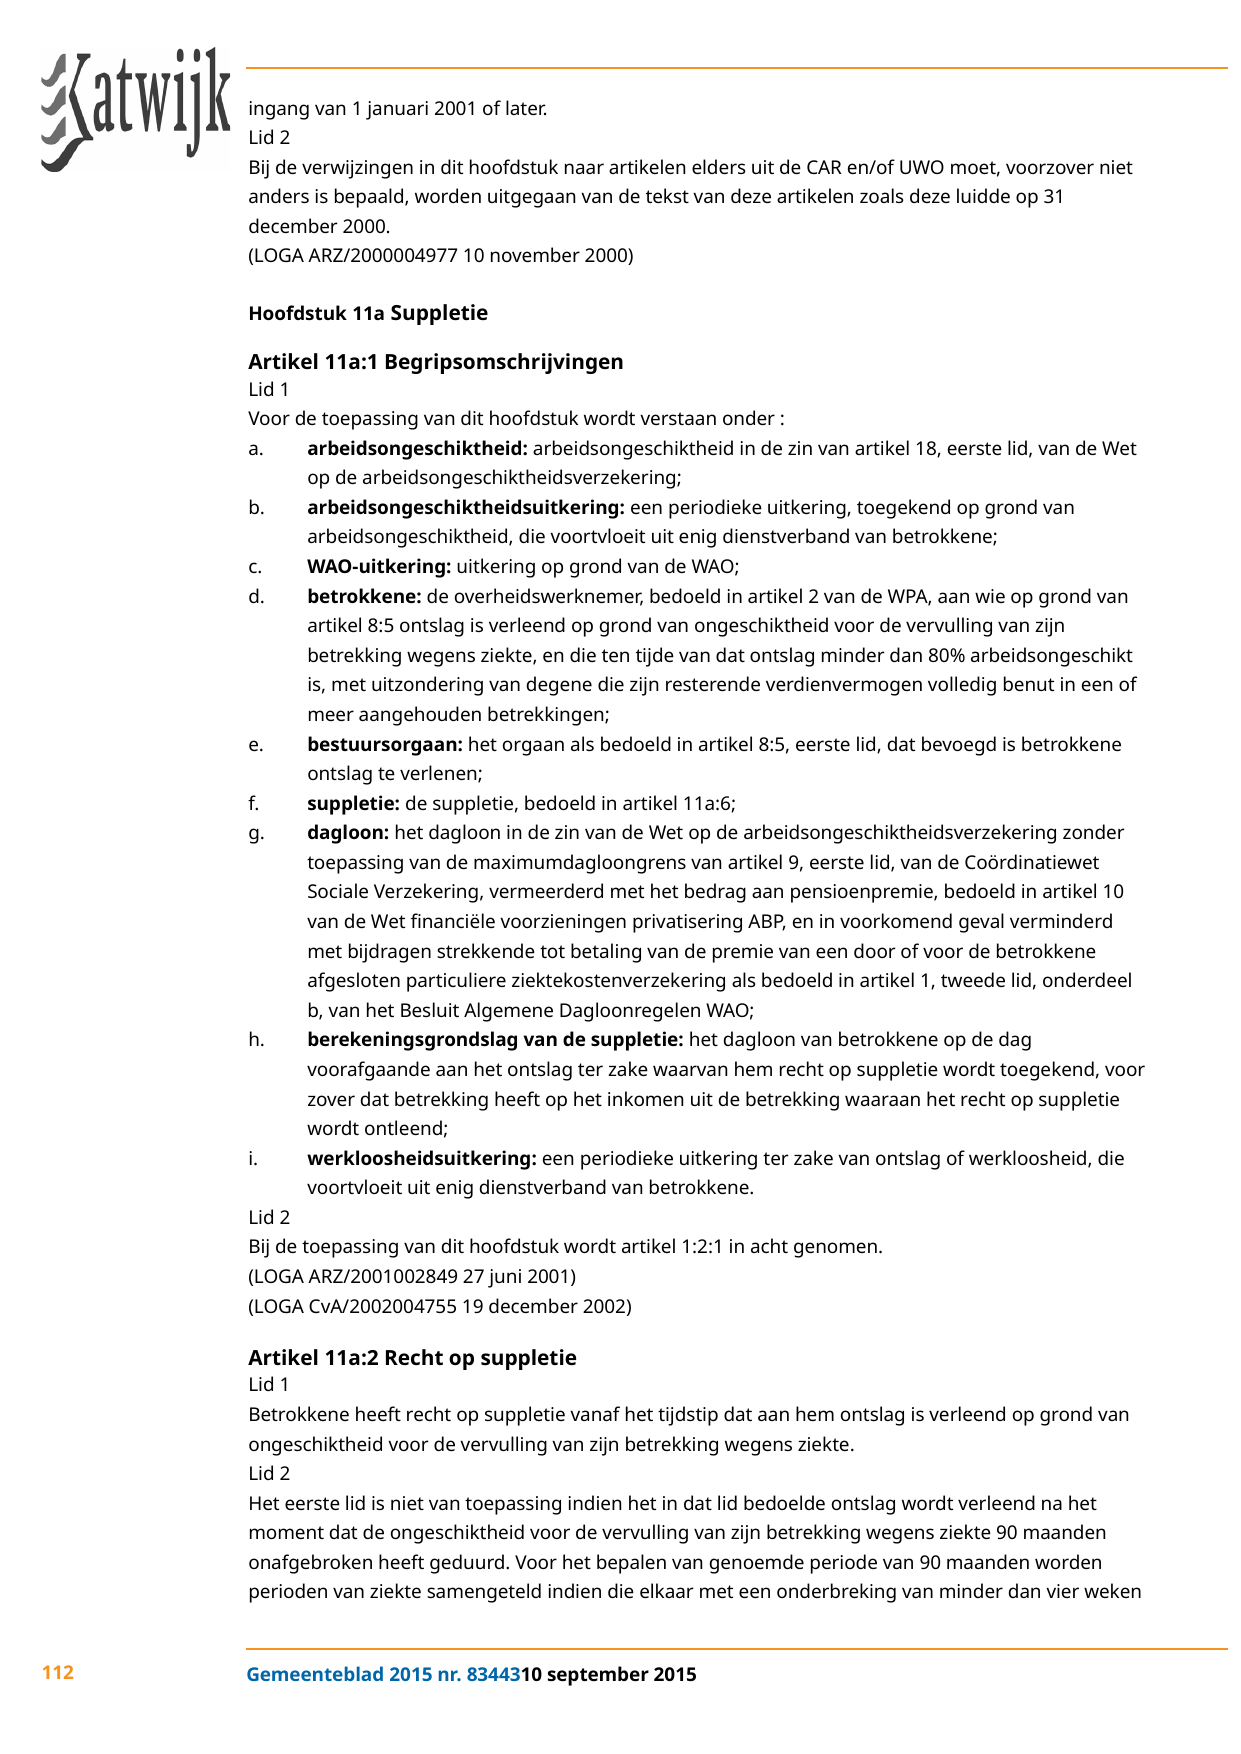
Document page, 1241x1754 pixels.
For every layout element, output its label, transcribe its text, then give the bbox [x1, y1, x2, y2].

text Bij de toepassing van dit hoofdstuk wordt artikel 1:2:1 in acht genomen. [248, 1234, 1152, 1259]
list bestuursorgaan: het orgaan als bedoeld in artikel 8:5, eerste lid, dat bevoegd is betrokkene ontslag te verlenen; [248, 731, 1152, 786]
text Hoofdstuk 11a Suppletie [248, 298, 1152, 326]
text Voor de toepassing van dit hoofdstuk wordt verstaan onder : [248, 405, 1152, 431]
text Lid 1 [248, 1372, 1152, 1397]
text Lid 2 [248, 124, 1152, 150]
text (LOGA ARZ/2001002849 27 juni 2001) [248, 1263, 1152, 1289]
list suppletie: de suppletie, bedoeld in artikel 11a:6; [248, 790, 1152, 816]
text Bij de verwijzingen in dit hoofdstuk naar artikelen elders uit de CAR en/of UWO moet, voorzover niet anders is bepaald, worden uitgegaan van de tekst van deze artikelen zoals deze luidde op 31 december 2000. [248, 154, 1152, 239]
picture [41, 47, 231, 172]
text Lid 2 [248, 1204, 1152, 1230]
text Artikel 11a:2 Recht op suppletie [248, 1343, 1152, 1372]
list dagloon: het dagloon in de zin van de Wet op de arbeidsongeschiktheidsverzekering zonder toepassing van de maximumdagloongrens van artikel 9, eerste lid, van de Coördinatiewet Sociale Verzekering, vermeerderd met het bedrag aan pensioenpremie, bedoeld in artikel 10 van de Wet financiële voorzieningen privatisering ABP, en in voorkomend geval verminderd met bijdragen strekkende tot betaling van de premie van een door of voor de betrokkene afgesloten particuliere ziektekostenverzekering als bedoeld in artikel 1, tweede lid, onderdeel b, van het Besluit Algemene Dagloonregelen WAO; [248, 819, 1152, 1023]
text ingang van 1 januari 2001 of later. [248, 95, 1152, 121]
text Lid 1 [248, 376, 1152, 401]
text (LOGA CvA/2002004755 19 december 2002) [248, 1293, 1152, 1318]
text Betrokkene heeft recht op suppletie vanaf het tijdstip dat aan hem ontslag is verleend op grond van ongeschiktheid voor de vervulling van zijn betrekking wegens ziekte. [248, 1401, 1152, 1457]
list betrokkene: de overheidswerknemer, bedoeld in artikel 2 van de WPA, aan wie op grond van artikel 8:5 ontslag is verleend op grond van ongeschiktheid voor de vervulling van zijn betrekking wegens ziekte, en die ten tijde van dat ontslag minder dan 80% arbeidsongeschikt is, met uitzondering van degene die zijn resterende verdienvermogen volledig benut in een of meer aangehouden betrekkingen; [248, 583, 1152, 727]
text Lid 2 [248, 1460, 1152, 1486]
text (LOGA ARZ/2000004977 10 november 2000) [248, 243, 1152, 268]
list werkloosheidsuitkering: een periodieke uitkering ter zake van ontslag of werkloosheid, die voortvloeit uit enig dienstverband van betrokkene. [248, 1145, 1152, 1200]
text Het eerste lid is niet van toepassing indien het in dat lid bedoelde ontslag wordt verleend na het moment dat de ongeschiktheid voor de vervulling van zijn betrekking wegens ziekte 90 maanden onafgebroken heeft geduurd. Voor het bepalen van genoemde periode van 90 maanden worden perioden van ziekte samengeteld indien die elkaar met een onderbreking van minder dan vier weken [248, 1490, 1152, 1604]
list berekeningsgrondslag van de suppletie: het dagloon van betrokkene op de dag voorafgaande aan het ontslag ter zake waarvan hem recht op suppletie wordt toegekend, voor zover dat betrekking heeft op het inkomen uit de betrekking waaraan het recht op suppletie wordt ontleend; [248, 1027, 1152, 1141]
list arbeidsongeschiktheid: arbeidsongeschiktheid in de zin van artikel 18, eerste lid, van de Wet op de arbeidsongeschiktheidsverzekering; [248, 435, 1152, 490]
list arbeidsongeschiktheidsuitkering: een periodieke uitkering, toegekend op grond van arbeidsongeschiktheid, die voortvloeit uit enig dienstverband van betrokkene; [248, 494, 1152, 549]
list WAO-uitkering: uitkering op grond van de WAO; [248, 553, 1152, 579]
text Artikel 11a:1 Begripsomschrijvingen [248, 347, 1152, 376]
